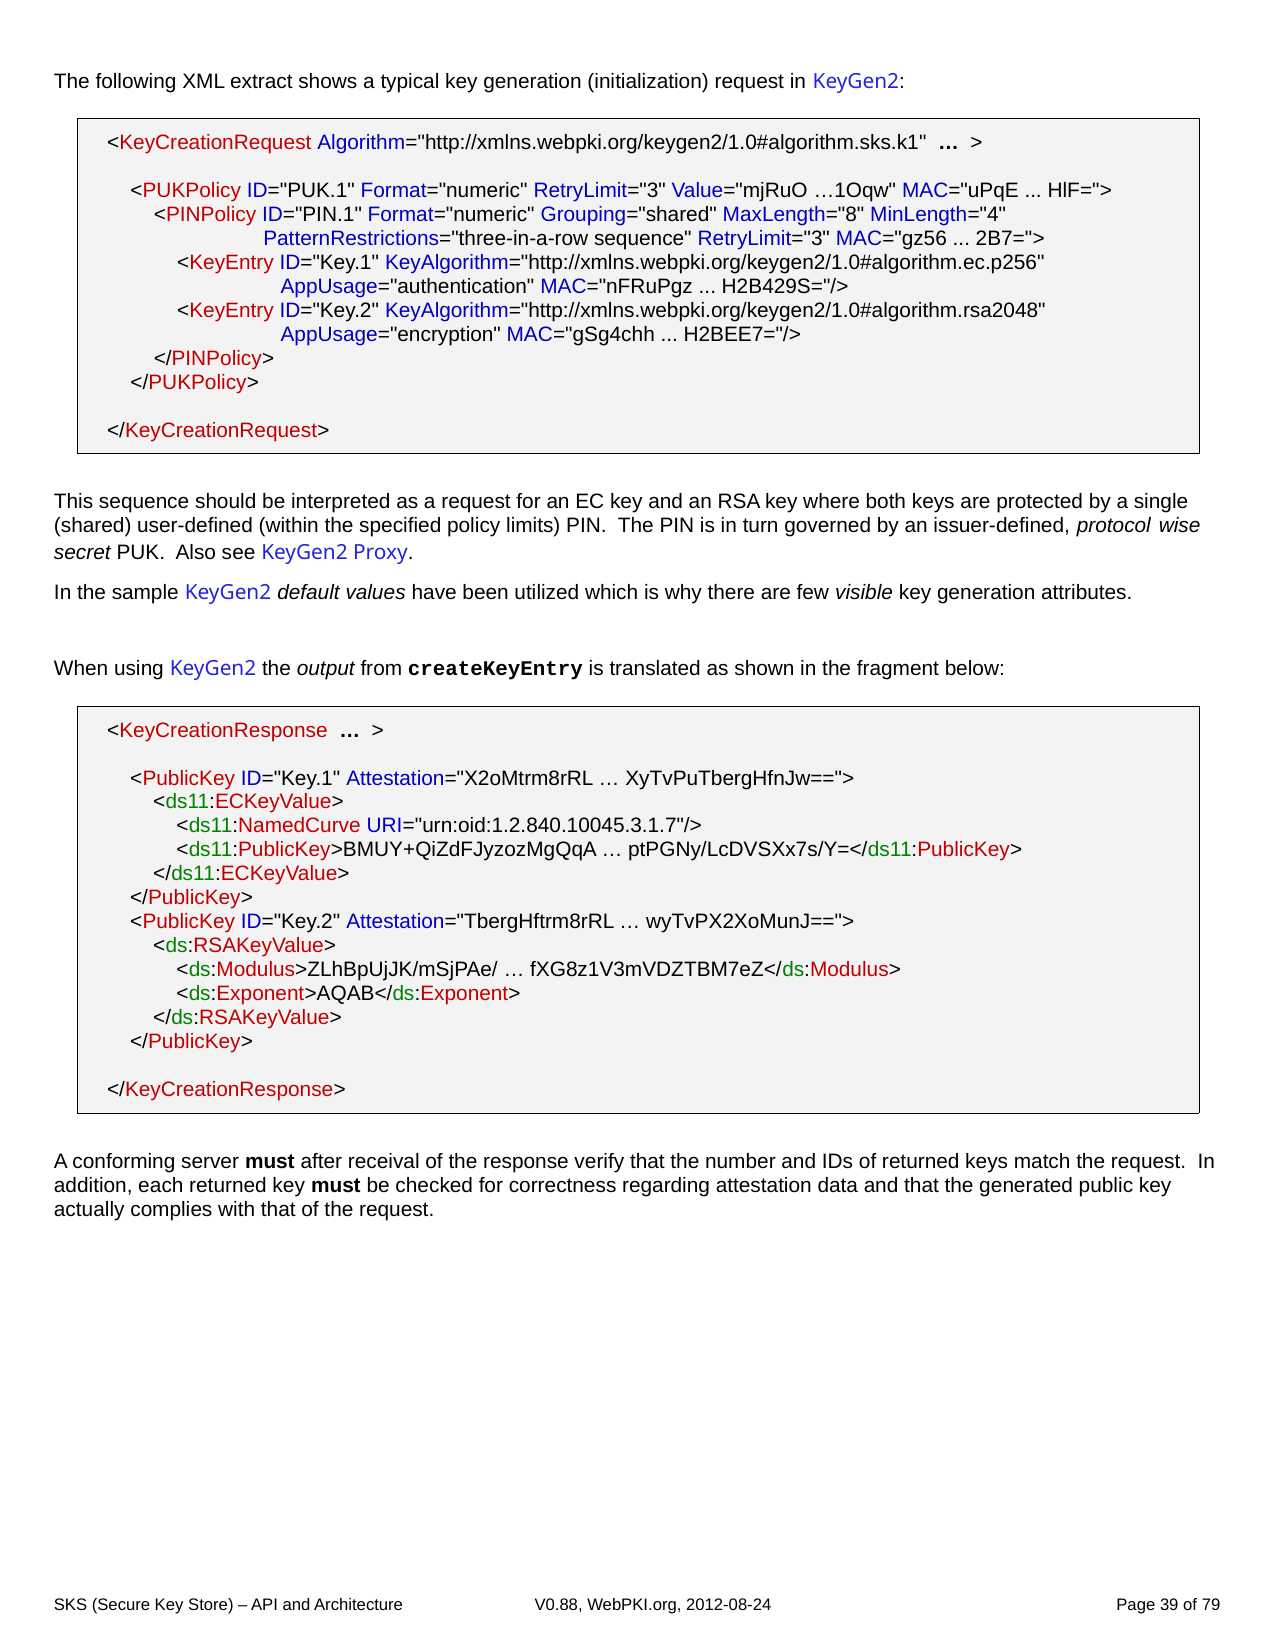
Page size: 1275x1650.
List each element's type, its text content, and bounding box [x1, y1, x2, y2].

table_header <KeyCreationRequest Algorithm="http://xmlns.webpki.org/keygen2/1.0#algorithm.sks.k1" … > <PUKPolicy ID="PUK.1" Format="numeric" RetryLimit="3" Value="mjRuO …1Oqw" MAC="uPqE ... HlF="> <PINPolicy ID="PIN.1" Format="numeric" Grouping="shared" MaxLength="8" MinLength="4" PatternRestrictions="three-in-a-row sequence" RetryLimit="3" MAC="gz56 ... 2B7="> <KeyEntry ID="Key.1" KeyAlgorithm="http://xmlns.webpki.org/keygen2/1.0#algorithm.ec.p256" AppUsage="authentication" MAC="nFRuPgz ... H2B429S="/> <KeyEntry ID="Key.2" KeyAlgorithm="http://xmlns.webpki.org/keygen2/1.0#algorithm.rsa2048" AppUsage="encryption" MAC="gSg4chh ... H2BEE7="/> </PINPolicy> </PUKPolicy> </KeyCreationRequest> [78, 119, 1199, 453]
table_header <KeyCreationResponse … > <PublicKey ID="Key.1" Attestation="X2oMtrm8rRL … XyTvPuTbergHfnJw=="> <ds11:ECKeyValue> <ds11:NamedCurve URI="urn:oid:1.2.840.10045.3.1.7"/> <ds11:PublicKey>BMUY+QiZdFJyzozMgQqA … ptPGNy/LcDVSXx7s/Y=</ds11:PublicKey> </ds11:ECKeyValue> </PublicKey> <PublicKey ID="Key.2" Attestation="TbergHftrm8rRL … wyTvPX2XoMunJ=="> <ds:RSAKeyValue> <ds:Modulus>ZLhBpUjJK/mSjPAe/ … fXG8z1V3mVDZTBM7eZ</ds:Modulus> <ds:Exponent>AQAB</ds:Exponent> </ds:RSAKeyValue> </PublicKey> </KeyCreationResponse> [78, 707, 1199, 1113]
text In the sample KeyGen2 default values have been utilized which is why there are few visible key generation attributes. [54, 577, 1221, 606]
text This sequence should be interpreted as a request for an EC key and an RSA key where both keys are protected by a single (shared) user-defined (within the specified policy limits) PIN. The PIN is in turn governed by an issuer-defined, protocol wise secret PUK. Also see KeyGen2 Proxy. [54, 489, 1221, 565]
text The following XML extract shows a typical key generation (initialization) request in KeyGen2: [54, 66, 1221, 118]
text A conforming server must after receival of the response verify that the number and IDs of returned keys match the request. In addition, each returned key must be checked for correctness regarding attestation data and that the generated public key actually complies with that of the request. [54, 1148, 1221, 1220]
text When using KeyGen2 the output from createKeyEntry is translated as shown in the fragment below: [54, 653, 1221, 706]
